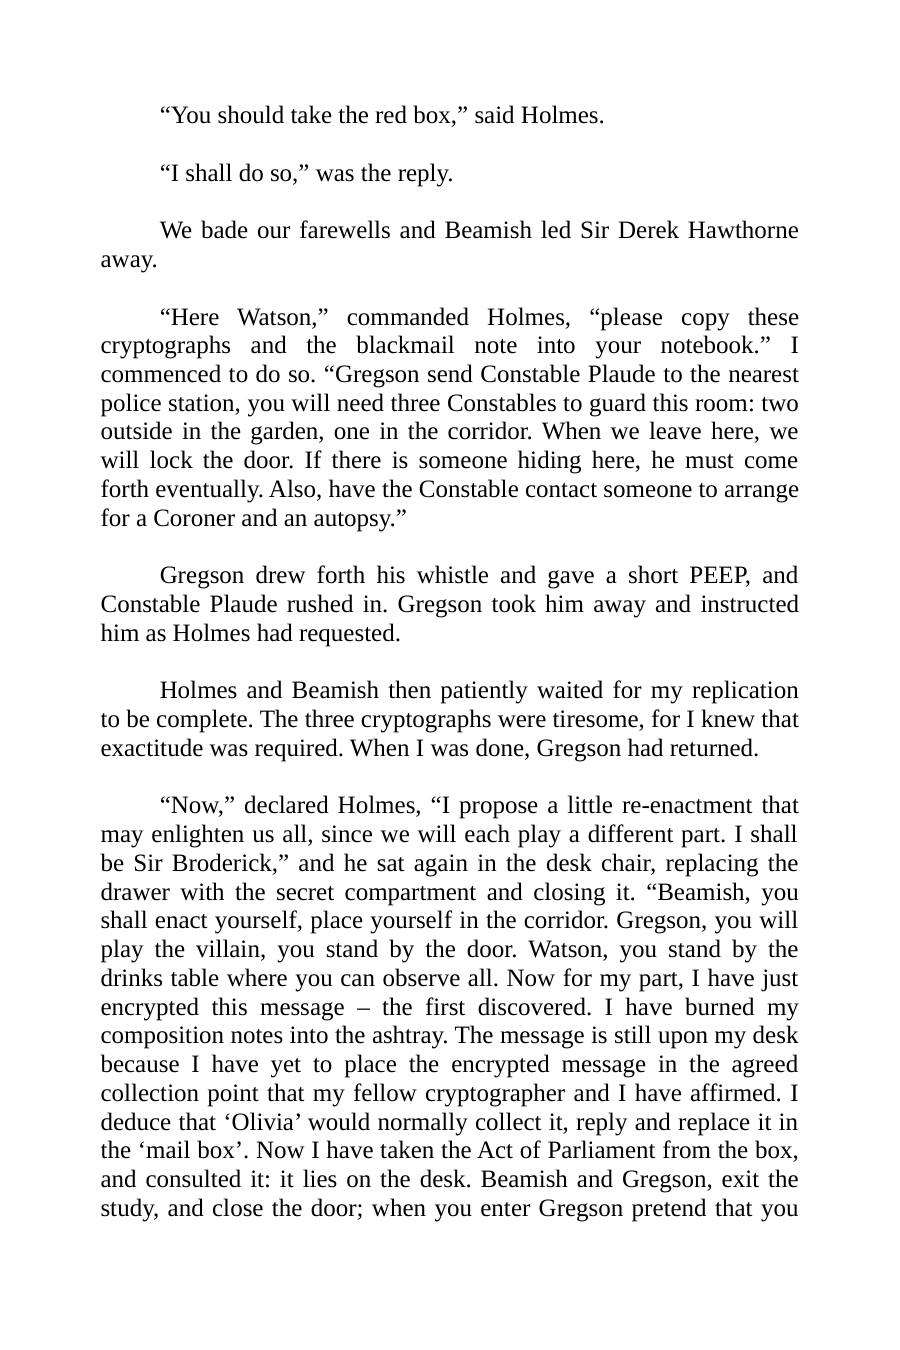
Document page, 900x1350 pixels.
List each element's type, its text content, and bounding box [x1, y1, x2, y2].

text We bade our farewells and Beamish led Sir Derek Hawthorne away. [100, 215, 799, 273]
text “I shall do so,” was the reply. [100, 158, 799, 187]
text Holmes and Beamish then patiently waited for my replication to be complete. The three cryptographs were tiresome, for I knew that exactitude was required. When I was done, Gregson had returned. [100, 675, 799, 762]
text “Now,” declared Holmes, “I propose a little re-enactment that may enlighten us all, since we will each play a different part. I shall be Sir Broderick,” and he sat again in the desk chair, replacing the drawer with the secret compartment and closing it. “Beamish, you shall enact yourself, place yourself in the corridor. Gregson, you will play the villain, you stand by the door. Watson, you stand by the drinks table where you can observe all. Now for my part, I have just encrypted this message – the first discovered. I have burned my composition notes into the ashtray. The message is still upon my desk because I have yet to place the encrypted message in the agreed collection point that my fellow cryptographer and I have affirmed. I deduce that ‘Olivia’ would normally collect it, reply and replace it in the ‘mail box’. Now I have taken the Act of Parliament from the box, and consulted it: it lies on the desk. Beamish and Gregson, exit the study, and close the door; when you enter Gregson pretend that you [100, 790, 799, 1222]
text Gregson drew forth his whistle and gave a short PEEP, and Constable Plaude rushed in. Gregson took him away and instructed him as Holmes had requested. [100, 560, 799, 647]
text “You should take the red box,” said Holmes. [100, 100, 799, 129]
text “Here Watson,” commanded Holmes, “please copy these cryptographs and the blackmail note into your notebook.” I commenced to do so. “Gregson send Constable Plaude to the nearest police station, you will need three Constables to guard this room: two outside in the garden, one in the corridor. When we leave here, we will lock the door. If there is someone hiding here, he must come forth eventually. Also, have the Constable contact someone to arrange for a Coroner and an autopsy.” [100, 302, 799, 532]
